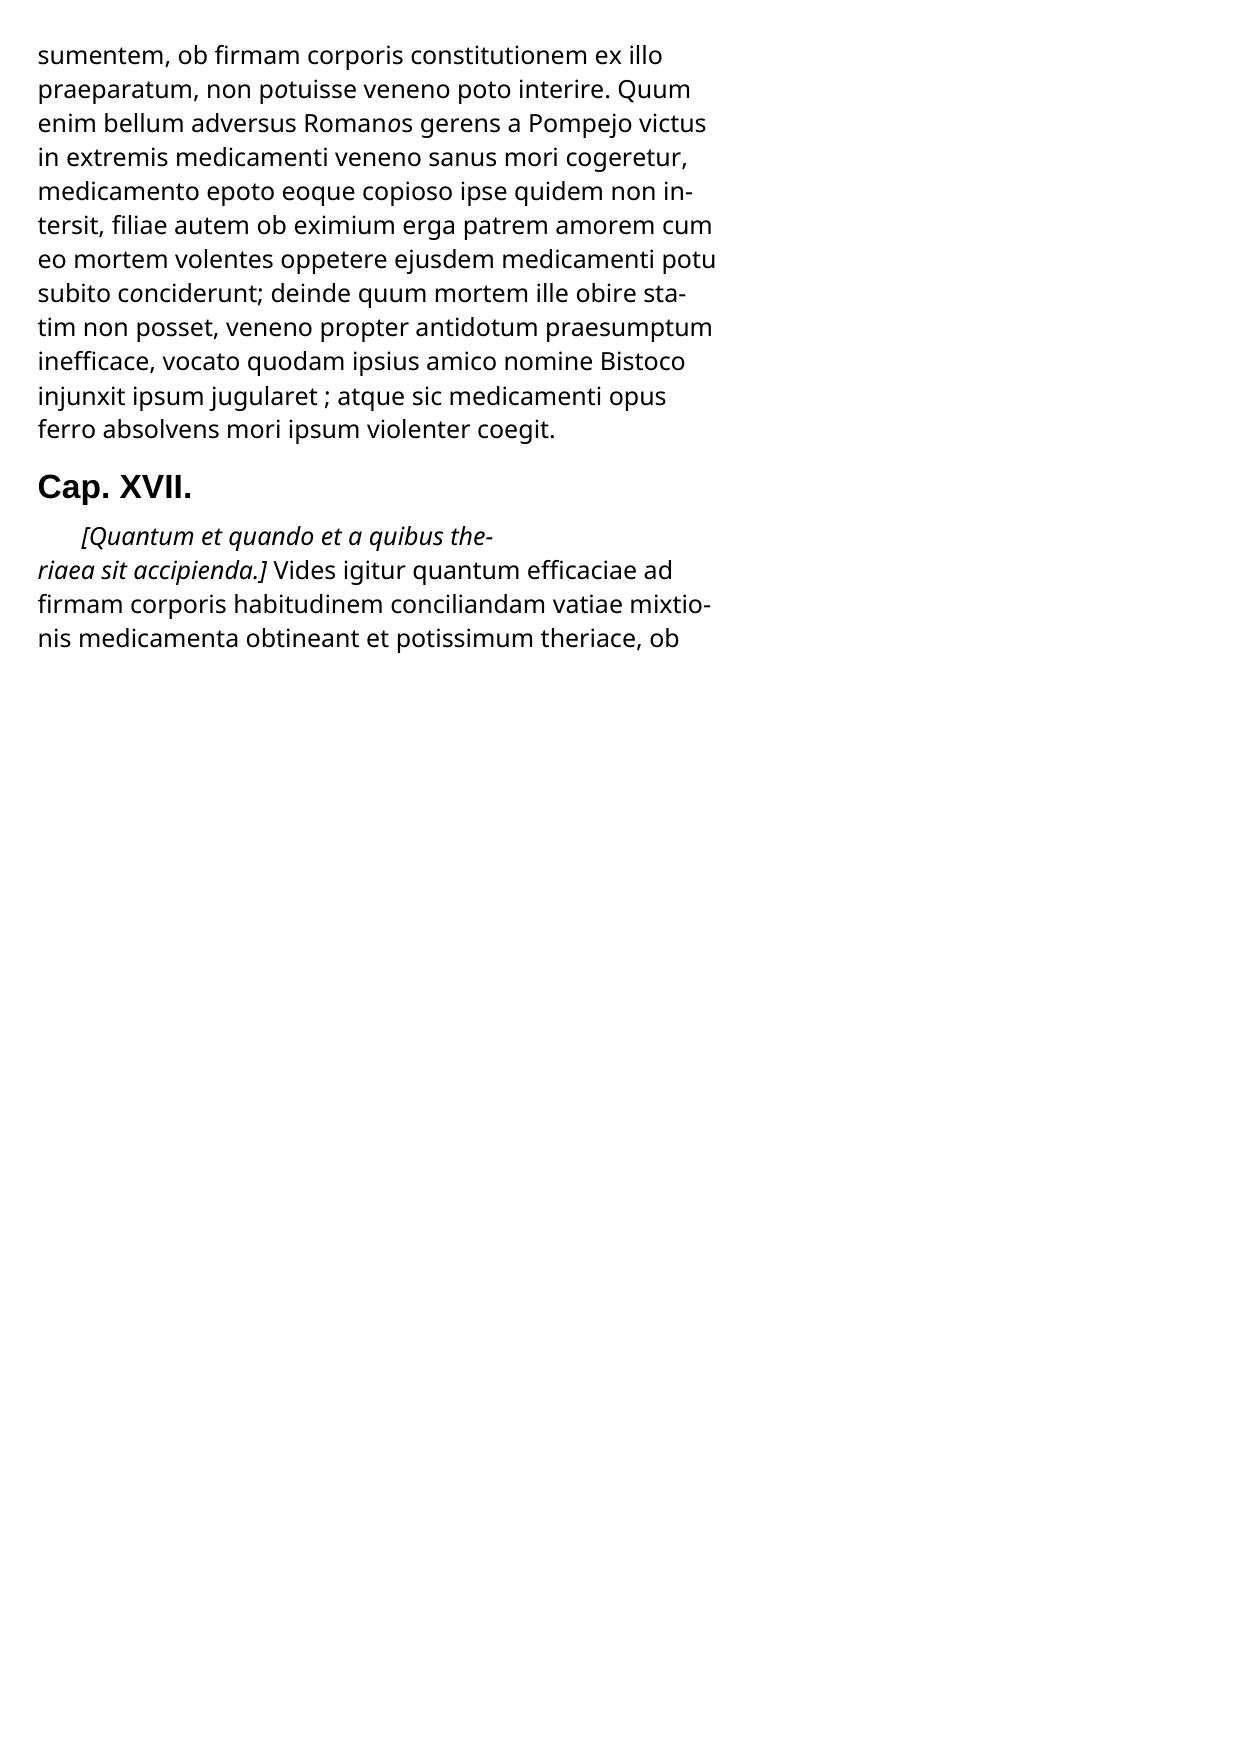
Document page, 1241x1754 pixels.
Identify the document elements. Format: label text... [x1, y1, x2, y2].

text sumentem, ob firmam corporis constitutionem ex illo praeparatum, non potuisse veneno poto interire. Quum enim bellum adversus Romanos gerens a Pompejo victus in extremis medicamenti veneno sanus mori cogeretur, medicamento epoto eoque copioso ipse quidem non in- tersit, filiae autem ob eximium erga patrem amorem cum eo mortem volentes oppetere ejusdem medicamenti potu subito conciderunt; deinde quum mortem ille obire sta- tim non posset, veneno propter antidotum praesumptum inefficace, vocato quodam ipsius amico nomine Bistoco injunxit ipsum jugularet ; atque sic medicamenti opus ferro absolvens mori ipsum violenter coegit. [37, 37, 1203, 446]
subtitle Cap. XVII. [37, 467, 1203, 506]
text [Quantum et quando et a quibus the- riaea sit accipienda.] Vides igitur quantum efficaciae ad firmam corporis habitudinem conciliandam vatiae mixtio- nis medicamenta obtineant et potissimum theriace, ob [37, 518, 1203, 654]
